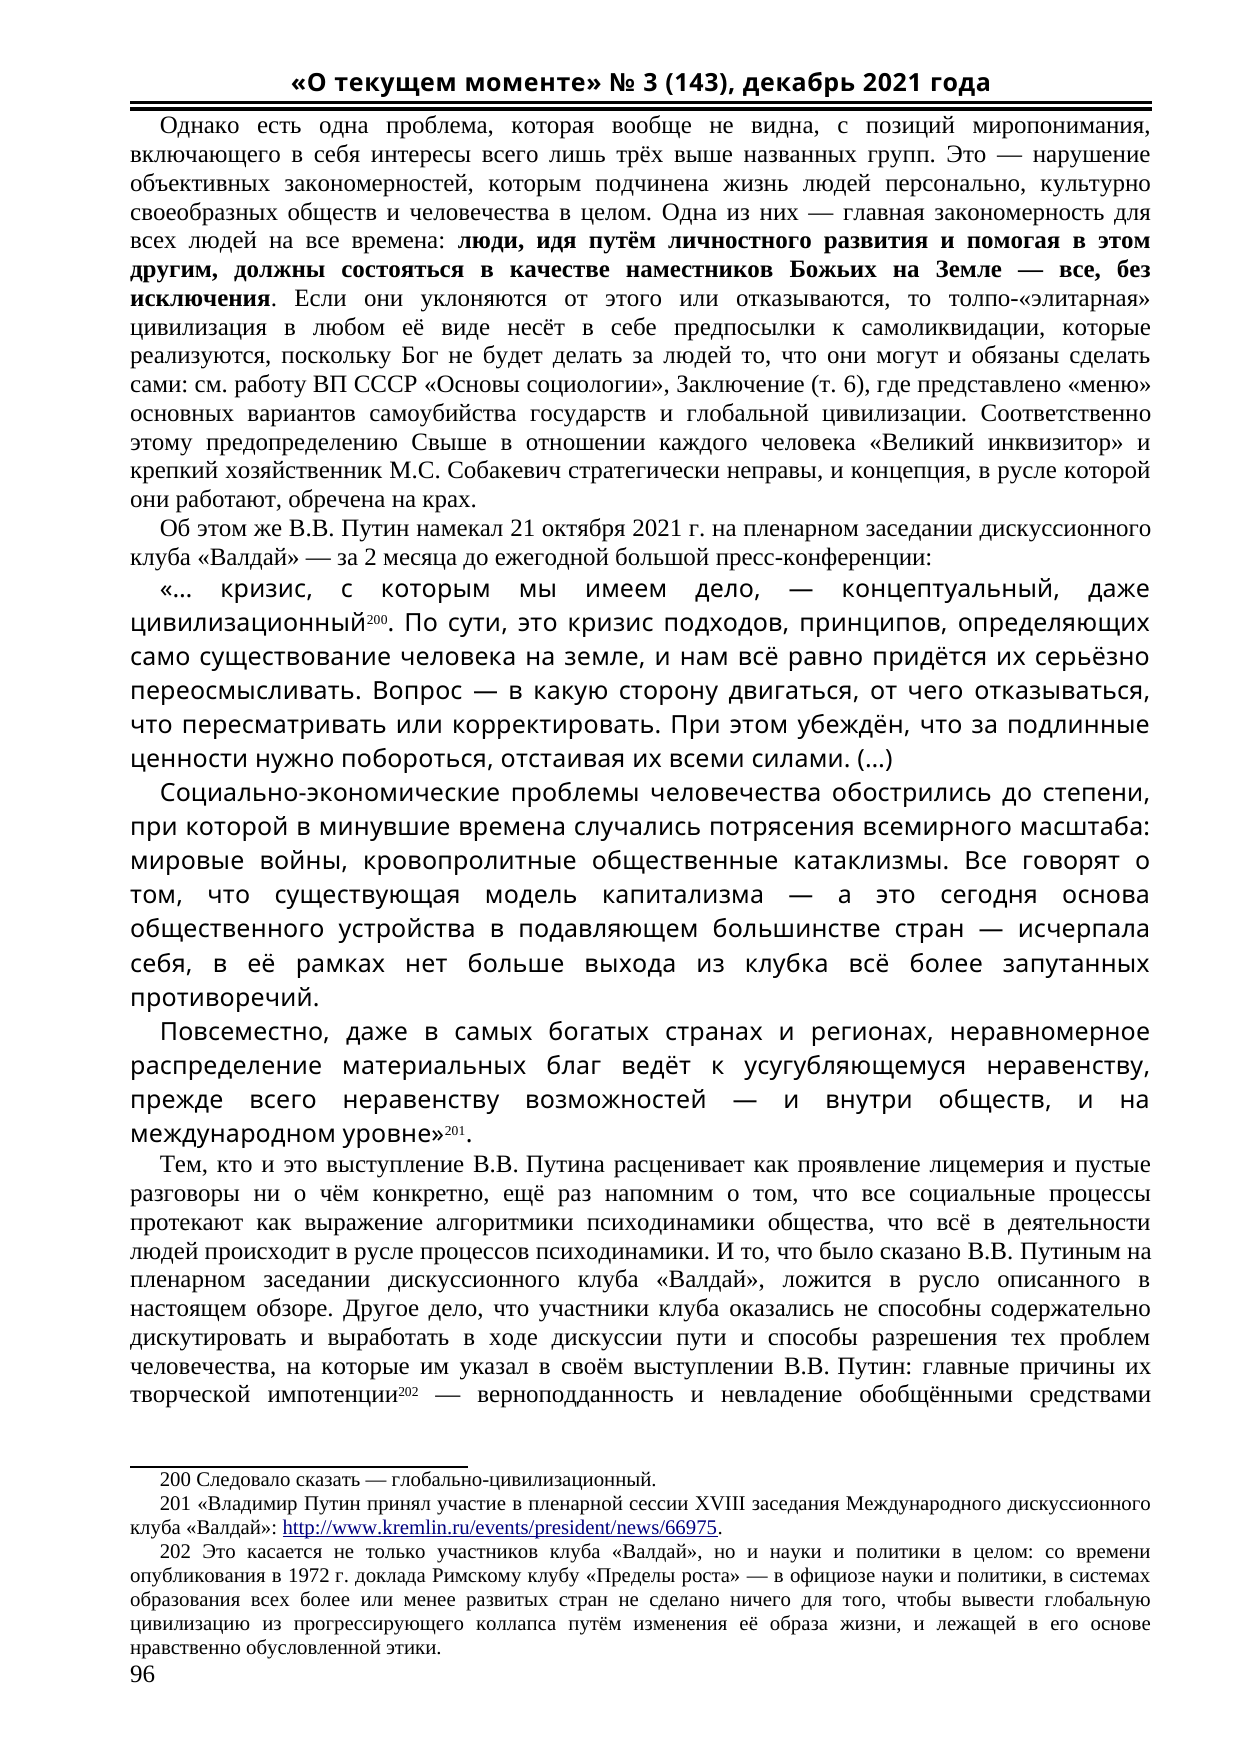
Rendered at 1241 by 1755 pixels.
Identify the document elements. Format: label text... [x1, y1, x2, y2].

text «… кризис, с которым мы имеем дело, — концептуальный, даже цивилизационный. По сути, это кризис подходов, принципов, определяющих само существование человека на земле, и нам всё равно придётся их серьёзно переосмысливать. Вопрос — в какую сторону двигаться, от чего отказываться, что пересматривать или корректировать. При этом убеждён, что за подлинные ценности нужно побороться, отстаивая их всеми силами. (…) [130, 571, 1152, 775]
text Повсеместно, даже в самых богатых странах и регионах, неравномерное распределение материальных благ ведёт к усугубляющемуся неравенству, прежде всего неравенству возможностей — и внутри обществ, и на международном уровне». [130, 1013, 1152, 1149]
text Это касается не только участников клуба «Валдай», но и науки и политики в целом: со времени опубликования в 1972 г. доклада Римскому клубу «Пределы роста» — в официозе науки и политики, в системах образования всех более или менее развитых стран не сделано ничего для того, чтобы вывести глобальную цивилизацию из прогрессирующего коллапса путём изменения её образа жизни, и лежащей в его основе нравственно обусловленной этики. [130, 1539, 1152, 1659]
text Однако есть одна проблема, которая вообще не видна, с позиций миропонимания, включающего в себя интересы всего лишь трёх выше названных групп. Это — нарушение объективных закономерностей, которым подчинена жизнь людей персонально, культурно своеобразных обществ и человечества в целом. Одна из них — главная закономерность для всех людей на все времена: люди, идя путём личностного развития и помогая в этом другим, должны состояться в качестве наместников Божьих на Земле — все, без исключения. Если они уклоняются от этого или отказываются, то толпо-«элитарная» цивилизация в любом её виде несёт в себе предпосылки к самоликвидации, которые реализуются, поскольку Бог не будет делать за людей то, что они могут и обязаны сделать сами: см. работу ВП СССР «Основы социологии», Заключение (т. 6), где представлено «меню» основных вариантов самоубийства государств и глобальной цивилизации. Соответственно этому предопределению Свыше в отношении каждого человека «Великий инквизитор» и крепкий хозяйственник М.С. Собакевич стратегически неправы, и концепция, в русле которой они работают, обречена на крах. [130, 111, 1152, 513]
text «Владимир Путин принял участие в пленарной сессии XVIII заседания Международного дискуссионного клуба «Валдай»: http://www.kremlin.ru/events/president/news/66975. [130, 1491, 1152, 1539]
text Тем, кто и это выступление В.В. Путина расценивает как проявление лицемерия и пустые разговоры ни о чём конкретно, ещё раз напомним о том, что все социальные процессы протекают как выражение алгоритмики психодинамики общества, что всё в деятельности людей происходит в русле процессов психодинамики. И то, что было сказано В.В. Путиным на пленарном заседании дискуссионного клуба «Валдай», ложится в русло описанного в настоящем обзоре. Другое дело, что участники клуба оказались не способны содержательно дискутировать и выработать в ходе дискуссии пути и способы разрешения тех проблем человечества, на которые им указал в своём выступлении В.В. Путин: главные причины их творческой импотенции — верноподданность и невладение обобщёнными средствами [130, 1149, 1152, 1408]
text Социально-экономические проблемы человечества обострились до степени, при которой в минувшие времена случались потрясения всемирного масштаба: мировые войны, кровопролитные общественные катаклизмы. Все говорят о том, что существующая модель капитализма — а это сегодня основа общественного устройства в подавляющем большинстве стран — исчерпала себя, в её рамках нет больше выхода из клубка всё более запутанных противоречий. [130, 775, 1152, 1013]
text Об этом же В.В. Путин намекал 21 октября 2021 г. на пленарном заседании дискуссионного клуба «Валдай» — за 2 месяца до ежегодной большой пресс-конференции: [130, 513, 1152, 571]
text Следовало сказать — глобально-цивилизационный. [130, 1467, 1152, 1491]
